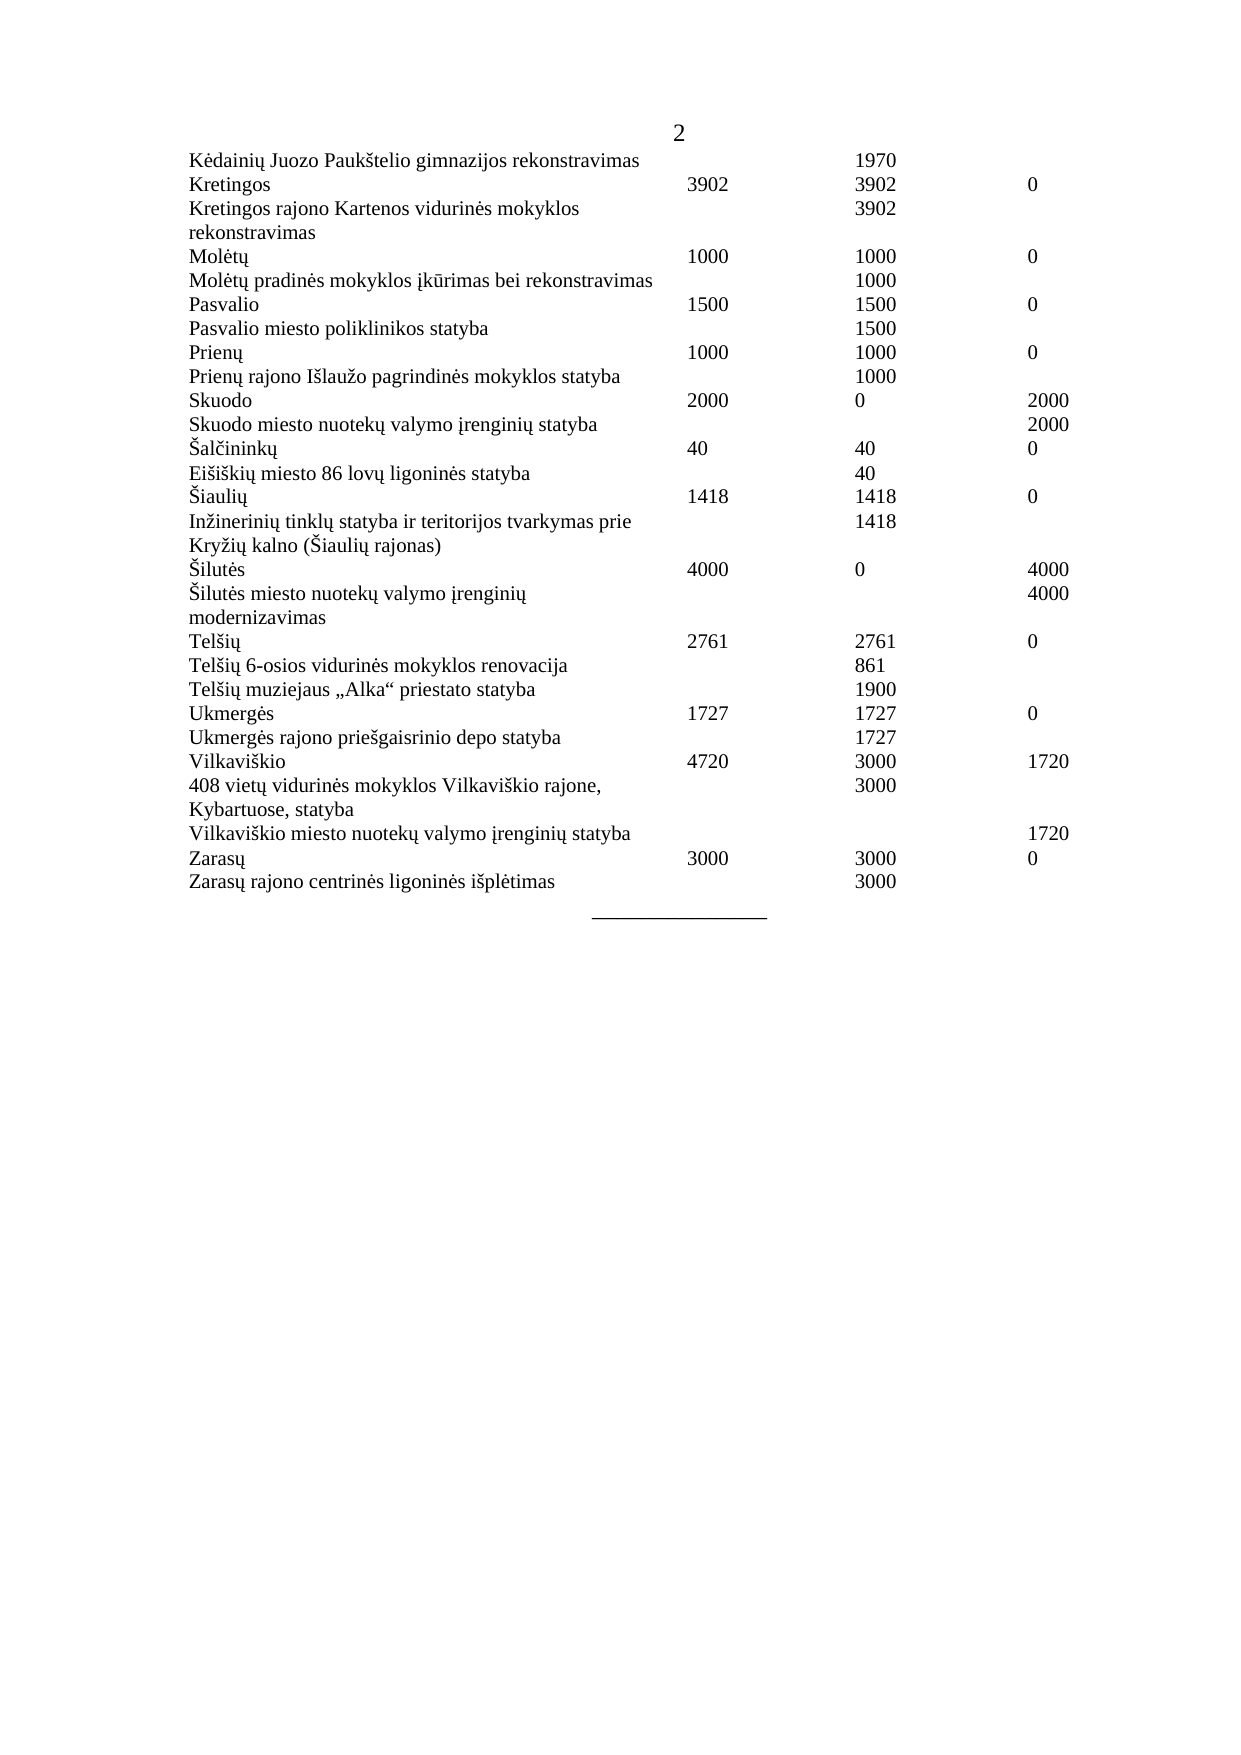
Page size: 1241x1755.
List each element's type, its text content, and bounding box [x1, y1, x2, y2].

table_cell 1000 [843, 244, 1016, 268]
table_cell 2000 [1016, 412, 1181, 436]
table_cell 0 [1016, 845, 1181, 869]
table_cell Šalčininkų [177, 436, 676, 460]
table_cell 0 [1016, 292, 1181, 316]
table_cell [676, 677, 843, 701]
table_cell 3000 [843, 845, 1016, 869]
table_cell 0 [843, 557, 1016, 581]
table_cell 1500 [676, 292, 843, 316]
table_cell Vilkaviškio miesto nuotekų valymo įrenginių statyba [177, 821, 676, 845]
table_cell 3000 [843, 773, 1016, 821]
table_cell Zarasų [177, 845, 676, 869]
table_cell [676, 725, 843, 749]
table_cell Skuodo [177, 388, 676, 412]
table_cell Prienų [177, 340, 676, 364]
table_cell 1727 [843, 725, 1016, 749]
table_cell [1016, 653, 1181, 677]
table_cell 0 [1016, 701, 1181, 725]
table_cell 0 [1016, 485, 1181, 508]
table_cell 0 [1016, 629, 1181, 653]
table_cell Telšių [177, 629, 676, 653]
table_cell 0 [1016, 244, 1181, 268]
table_cell [676, 509, 843, 557]
table_cell [1016, 316, 1181, 340]
table_cell [843, 581, 1016, 629]
table_cell 40 [843, 460, 1016, 484]
table_cell [1016, 460, 1181, 484]
table_cell [676, 870, 843, 893]
table_cell Ukmergės rajono priešgaisrinio depo statyba [177, 725, 676, 749]
table_cell 1500 [843, 316, 1016, 340]
table_cell 1727 [676, 701, 843, 725]
table_cell Skuodo miesto nuotekų valymo įrenginių statyba [177, 412, 676, 436]
table_cell 1000 [676, 244, 843, 268]
table_cell [1016, 509, 1181, 557]
table_cell Vilkaviškio [177, 749, 676, 773]
table_cell Kretingos rajono Kartenos vidurinės mokyklos rekonstravimas [177, 196, 676, 244]
table_cell [676, 316, 843, 340]
table_cell 1418 [676, 485, 843, 508]
table_cell 861 [843, 653, 1016, 677]
table_cell 2761 [843, 629, 1016, 653]
table_cell Šilutės miesto nuotekų valymo įrenginių modernizavimas [177, 581, 676, 629]
table_cell 1000 [843, 340, 1016, 364]
table_cell 1000 [843, 364, 1016, 388]
table_cell Šilutės [177, 557, 676, 581]
table_cell Eišiškių miesto 86 lovų ligoninės statyba [177, 460, 676, 484]
table_cell [1016, 870, 1181, 893]
table_cell 3902 [676, 172, 843, 196]
table_cell 2000 [1016, 388, 1181, 412]
table_cell 3902 [843, 196, 1016, 244]
table_cell [1016, 677, 1181, 701]
table_cell 0 [1016, 436, 1181, 460]
table_cell Šiaulių [177, 485, 676, 508]
table_cell [676, 148, 843, 172]
table_cell 3000 [843, 870, 1016, 893]
table_cell Pasvalio [177, 292, 676, 316]
table_cell Inžinerinių tinklų statyba ir teritorijos tvarkymas prie Kryžių kalno (Šiaulių rajonas) [177, 509, 676, 557]
table_cell 1727 [843, 701, 1016, 725]
table_cell 4000 [1016, 557, 1181, 581]
table_cell [843, 821, 1016, 845]
table_cell Molėtų pradinės mokyklos įkūrimas bei rekonstravimas [177, 268, 676, 292]
table_cell [676, 653, 843, 677]
table_cell 3902 [843, 172, 1016, 196]
table_cell 408 vietų vidurinės mokyklos Vilkaviškio rajone, Kybartuose, statyba [177, 773, 676, 821]
table_cell 0 [1016, 172, 1181, 196]
table_cell 40 [676, 436, 843, 460]
table_cell 1500 [843, 292, 1016, 316]
text ______________ [177, 893, 1181, 922]
table_cell [676, 268, 843, 292]
table_cell 3000 [843, 749, 1016, 773]
table_cell [1016, 773, 1181, 821]
table_cell [1016, 268, 1181, 292]
table_cell 2761 [676, 629, 843, 653]
table_cell 1900 [843, 677, 1016, 701]
table_cell 3000 [676, 845, 843, 869]
table_cell 0 [1016, 340, 1181, 364]
table_cell [1016, 725, 1181, 749]
table_cell [676, 773, 843, 821]
table_cell 1000 [676, 340, 843, 364]
table_cell 4720 [676, 749, 843, 773]
table_cell [1016, 196, 1181, 244]
table_cell Molėtų [177, 244, 676, 268]
table_cell [843, 412, 1016, 436]
table_cell 1720 [1016, 749, 1181, 773]
table_cell 4000 [1016, 581, 1181, 629]
table_cell 1970 [843, 148, 1016, 172]
table_cell 1720 [1016, 821, 1181, 845]
table_cell [676, 581, 843, 629]
table_cell Telšių muziejaus „Alka“ priestato statyba [177, 677, 676, 701]
table_cell 1418 [843, 509, 1016, 557]
table_cell 0 [843, 388, 1016, 412]
table_cell 40 [843, 436, 1016, 460]
table_cell [676, 821, 843, 845]
table_cell [676, 412, 843, 436]
table_cell [676, 364, 843, 388]
table_cell Pasvalio miesto poliklinikos statyba [177, 316, 676, 340]
table_cell [1016, 148, 1181, 172]
table_cell [1016, 364, 1181, 388]
table_cell 4000 [676, 557, 843, 581]
table_cell [676, 196, 843, 244]
table_cell Kėdainių Juozo Paukštelio gimnazijos rekonstravimas [177, 148, 676, 172]
table_cell Ukmergės [177, 701, 676, 725]
table_cell 1000 [843, 268, 1016, 292]
table_cell Zarasų rajono centrinės ligoninės išplėtimas [177, 870, 676, 893]
table_cell 1418 [843, 485, 1016, 508]
table_cell Kretingos [177, 172, 676, 196]
table_cell Prienų rajono Išlaužo pagrindinės mokyklos statyba [177, 364, 676, 388]
table_cell Telšių 6-osios vidurinės mokyklos renovacija [177, 653, 676, 677]
table_cell 2000 [676, 388, 843, 412]
table_cell [676, 460, 843, 484]
